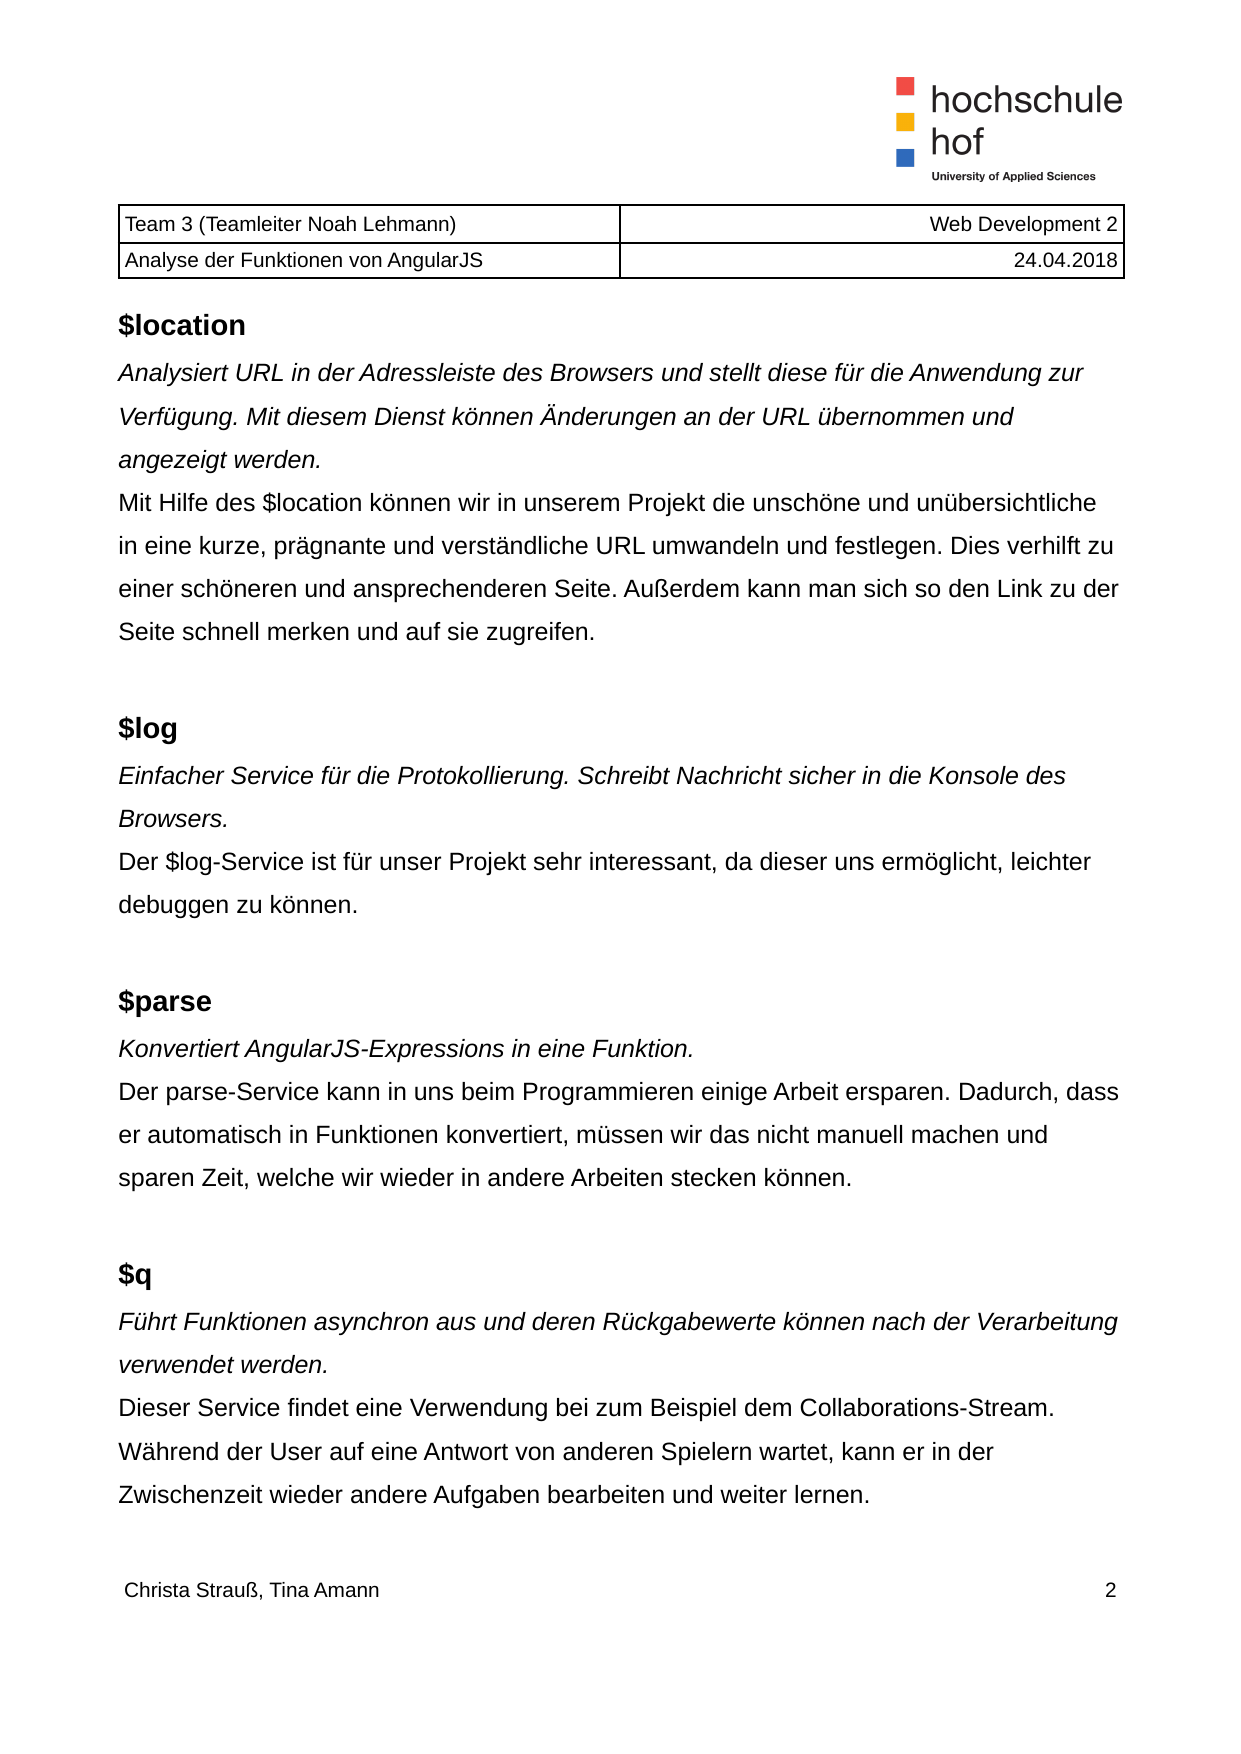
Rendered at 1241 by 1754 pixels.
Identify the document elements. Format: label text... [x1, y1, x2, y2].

picture [896, 77, 1122, 182]
text $q [118, 1257, 1122, 1290]
text Analysiert URL in der Adressleiste des Browsers und stellt diese für die Anwendung zur Verfügung. Mit diesem Dienst können Änderungen an der URL übernommen und angezeigt werden. [118, 358, 1122, 473]
text $parse [118, 984, 1122, 1017]
text Einfacher Service für die Protokollierung. Schreibt Nachricht sicher in die Konsole des Browsers. [118, 761, 1122, 833]
text $log [118, 711, 1122, 744]
text Führt Funktionen asynchron aus und deren Rückgabewerte können nach der Verarbeitung verwendet werden. [118, 1307, 1122, 1379]
text Konvertiert AngularJS-Expressions in eine Funktion. [118, 1034, 1122, 1063]
text Der $log-Service ist für unser Projekt sehr interessant, da dieser uns ermöglicht, leichter debuggen zu können. [118, 847, 1122, 919]
text Dieser Service findet eine Verwendung bei zum Beispiel dem Collaborations-Stream. Während der User auf eine Antwort von anderen Spielern wartet, kann er in der Zwischenzeit wieder andere Aufgaben bearbeiten und weiter lernen. [118, 1393, 1122, 1508]
text Mit Hilfe des $location können wir in unserem Projekt die unschöne und unübersichtliche in eine kurze, prägnante und verständliche URL umwandeln und festlegen. Dies verhilft zu einer schöneren und ansprechenderen Seite. Außerdem kann man sich so den Link zu der Seite schnell merken und auf sie zugreifen. [118, 488, 1122, 646]
text Der parse-Service kann in uns beim Programmieren einige Arbeit ersparen. Dadurch, dass er automatisch in Funktionen konvertiert, müssen wir das nicht manuell machen und sparen Zeit, welche wir wieder in andere Arbeiten stecken können. [118, 1077, 1122, 1192]
text $location [118, 308, 1122, 342]
